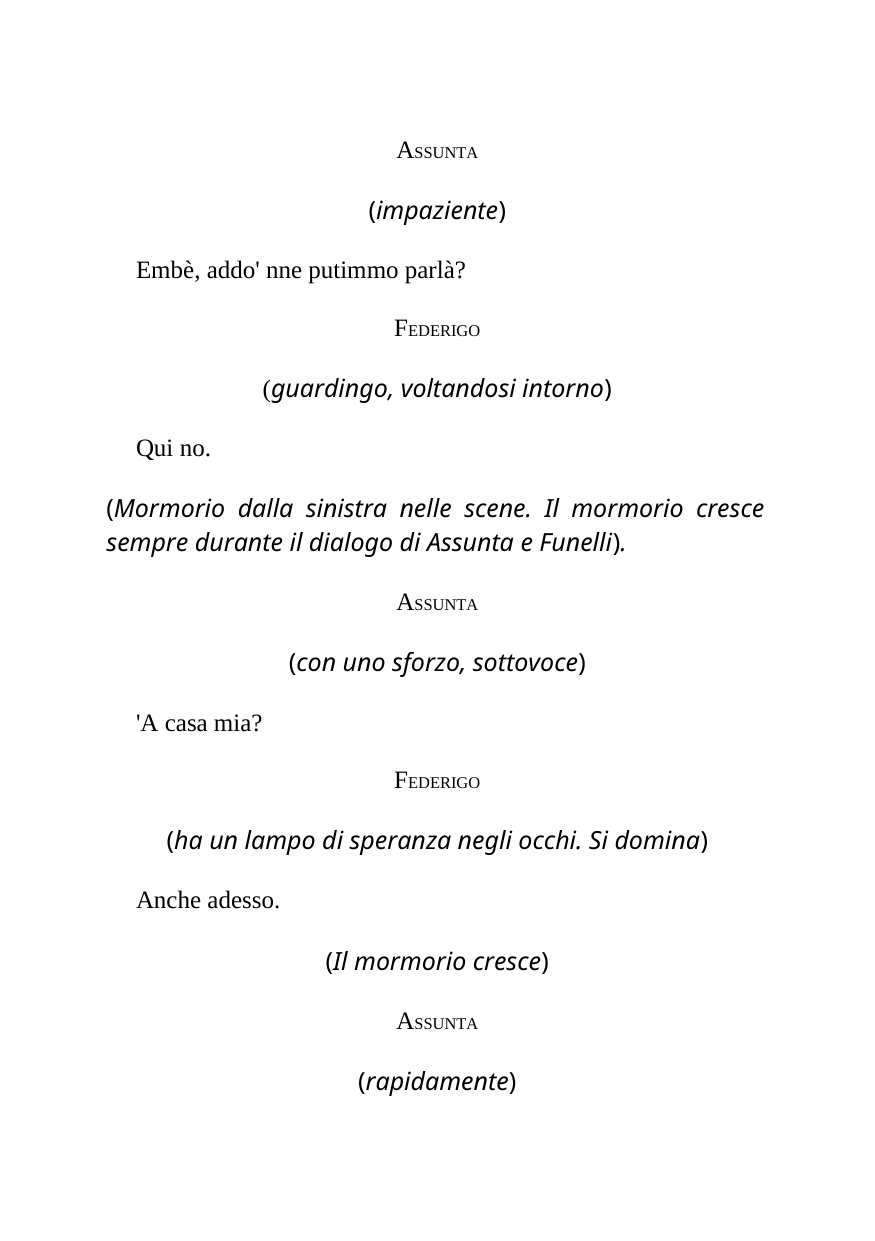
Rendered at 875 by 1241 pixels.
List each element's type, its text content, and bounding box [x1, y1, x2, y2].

text (con uno sforzo, sottovoce) [106, 645, 768, 679]
text Embè, addo' nne putimmo parlà? [106, 255, 768, 284]
text (guardingo, voltandosi intorno) [106, 370, 768, 404]
text 'A casa mia? [106, 708, 768, 737]
text Qui no. [106, 433, 768, 462]
text Assunta [106, 135, 768, 164]
text Anche adesso. [106, 886, 768, 914]
text (rapidamente) [106, 1063, 768, 1097]
text (Il mormorio cresce) [106, 943, 768, 977]
text Federigo [106, 765, 768, 794]
text (ha un lampo di speranza negli occhi. Si domina) [106, 823, 768, 857]
text Federigo [106, 313, 768, 342]
text (Mormorio dalla sinistra nelle scene. Il mormorio cresce sempre durante il dialogo di Assunta e Funelli). [106, 491, 768, 559]
text (impaziente) [106, 192, 768, 227]
text Assunta [106, 1006, 768, 1035]
text Assunta [106, 587, 768, 616]
